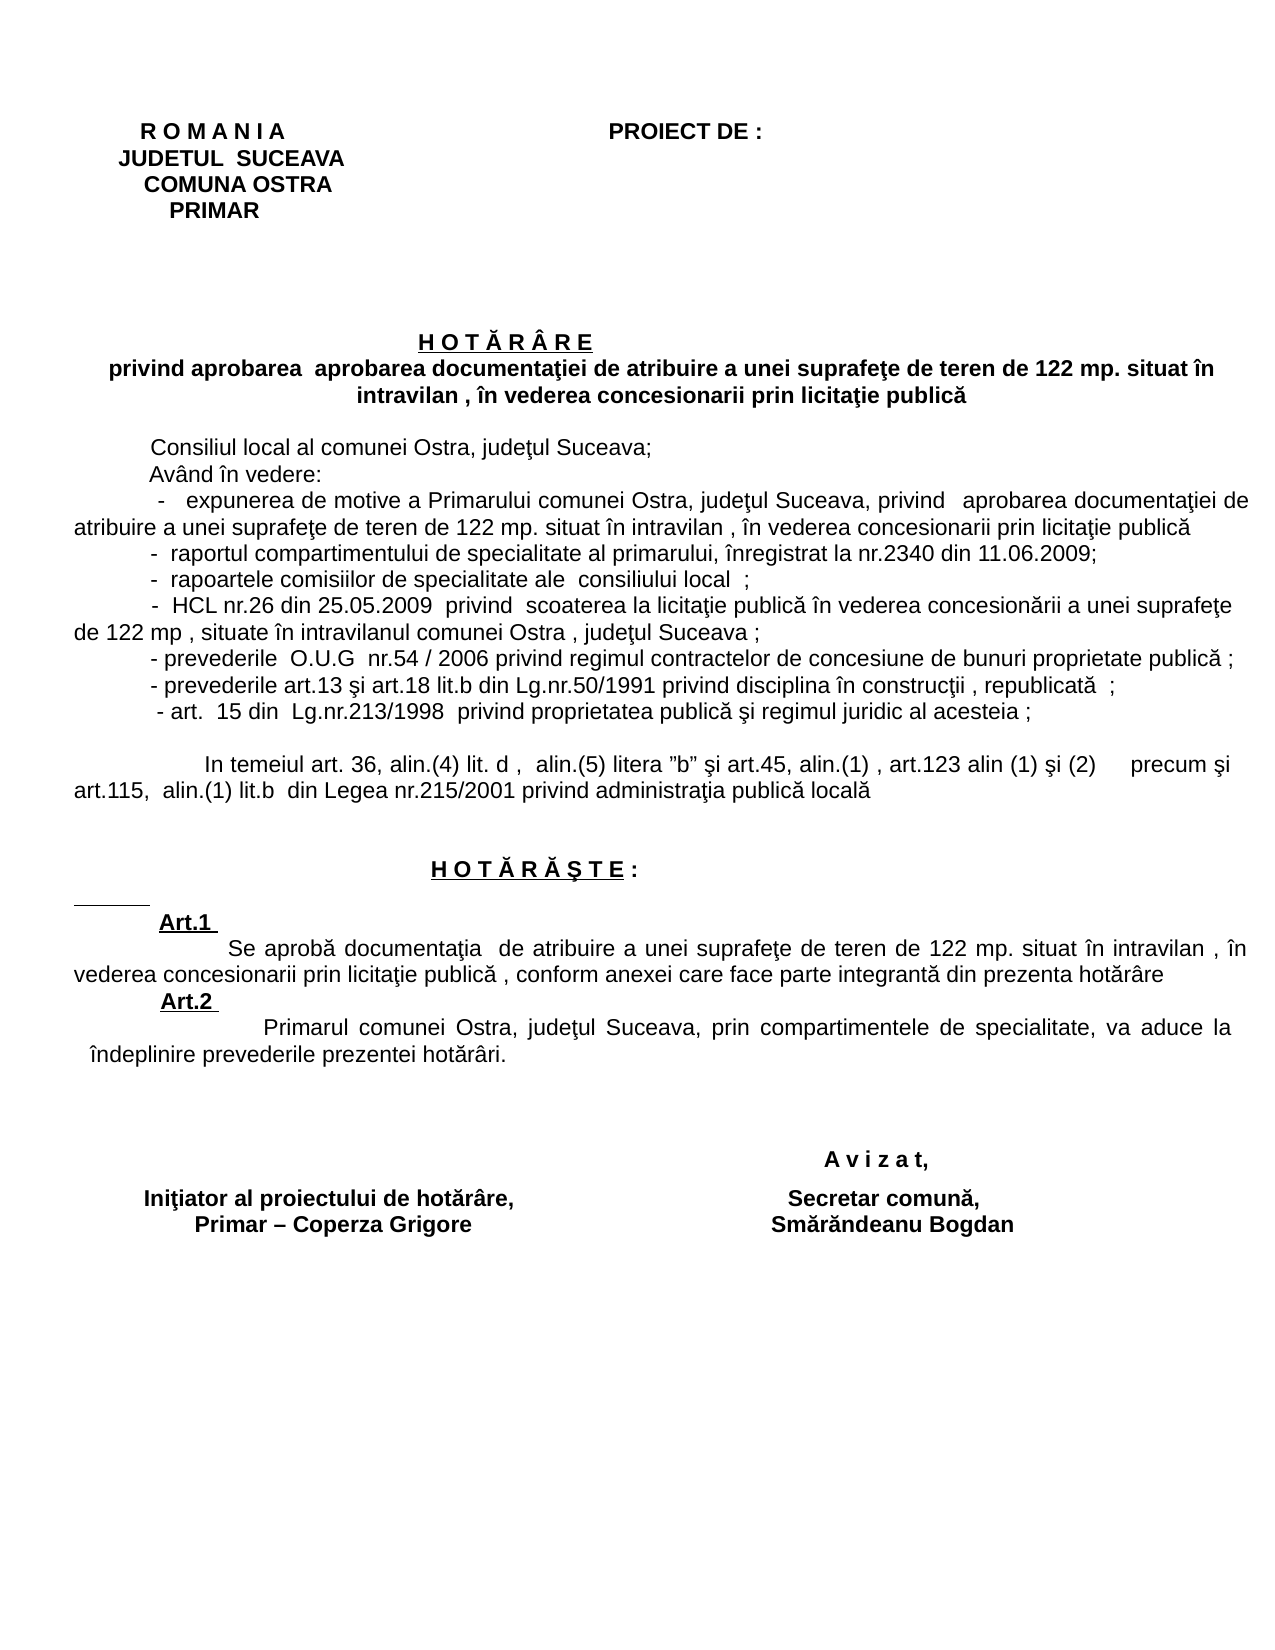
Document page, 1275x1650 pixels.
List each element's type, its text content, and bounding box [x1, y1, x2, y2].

text H O T Ă R Â R E [74, 329, 1249, 355]
text Art.2 [90, 988, 1234, 1014]
subtitle JUDETUL SUCEAVA [74, 144, 1275, 171]
text - rapoartele comisiilor de specialitate ale consiliului local ; [74, 566, 1234, 592]
text COMUNA OSTRA [74, 171, 1275, 197]
text H O T Ă R Ă Ş T E : [74, 856, 1234, 882]
subtitle Art.1 [88, 909, 1234, 935]
text Primarul comunei Ostra, judeţul Suceava, prin compartimentele de specialitate, va aduce la îndeplinire prevederile prezentei hotărâri. [90, 1014, 1234, 1067]
text In temeiul art. 36, alin.(4) lit. d , alin.(5) litera ”b” şi art.45, alin.(1) , art.123 alin (1) şi (2) precum şi art.115, alin.(1) lit.b din Legea nr.215/2001 privind administraţia publică locală [74, 751, 1234, 803]
subtitle R O M A N I A PROIECT DE : [44, 118, 1157, 144]
text - prevederile O.U.G nr.54 / 2006 privind regimul contractelor de concesiune de bunuri proprietate publică ; [74, 645, 1234, 672]
text - prevederile art.13 şi art.18 lit.b din Lg.nr.50/1991 privind disciplina în construcţii , republicată ; [74, 672, 1234, 698]
text Consiliul local al comunei Ostra, judeţul Suceava; [74, 434, 1234, 461]
text - raportul compartimentului de specialitate al primarului, înregistrat la nr.2340 din 11.06.2009; [74, 540, 1234, 566]
text A v i z a t, [118, 1146, 1234, 1172]
text Iniţiator al proiectului de hotărâre, Secretar comună, [118, 1185, 1234, 1211]
text - expunerea de motive a Primarului comunei Ostra, judeţul Suceava, privind aprobarea documentaţiei de atribuire a unei suprafeţe de teren de 122 mp. situat în intravilan , în vederea concesionarii prin licitaţie publică [74, 487, 1249, 540]
text - art. 15 din Lg.nr.213/1998 privind proprietatea publică şi regimul juridic al acesteia ; [74, 698, 1234, 724]
text - HCL nr.26 din 25.05.2009 privind scoaterea la licitaţie publică în vederea concesionării a unei suprafeţe de 122 mp , situate în intravilanul comunei Ostra , judeţul Suceava ; [74, 592, 1234, 645]
text Se aprobă documentaţia de atribuire a unei suprafeţe de teren de 122 mp. situat în intravilan , în vederea concesionarii prin licitaţie publică , conform anexei care face parte integrantă din prezenta hotărâre [74, 935, 1249, 988]
text PRIMAR [74, 197, 1275, 223]
text Având în vedere: [74, 461, 1234, 487]
text privind aprobarea aprobarea documentaţiei de atribuire a unei suprafeţe de teren de 122 mp. situat în intravilan , în vederea concesionarii prin licitaţie publică [74, 355, 1249, 408]
text Primar – Coperza Grigore Smărăndeanu Bogdan [118, 1211, 1234, 1237]
